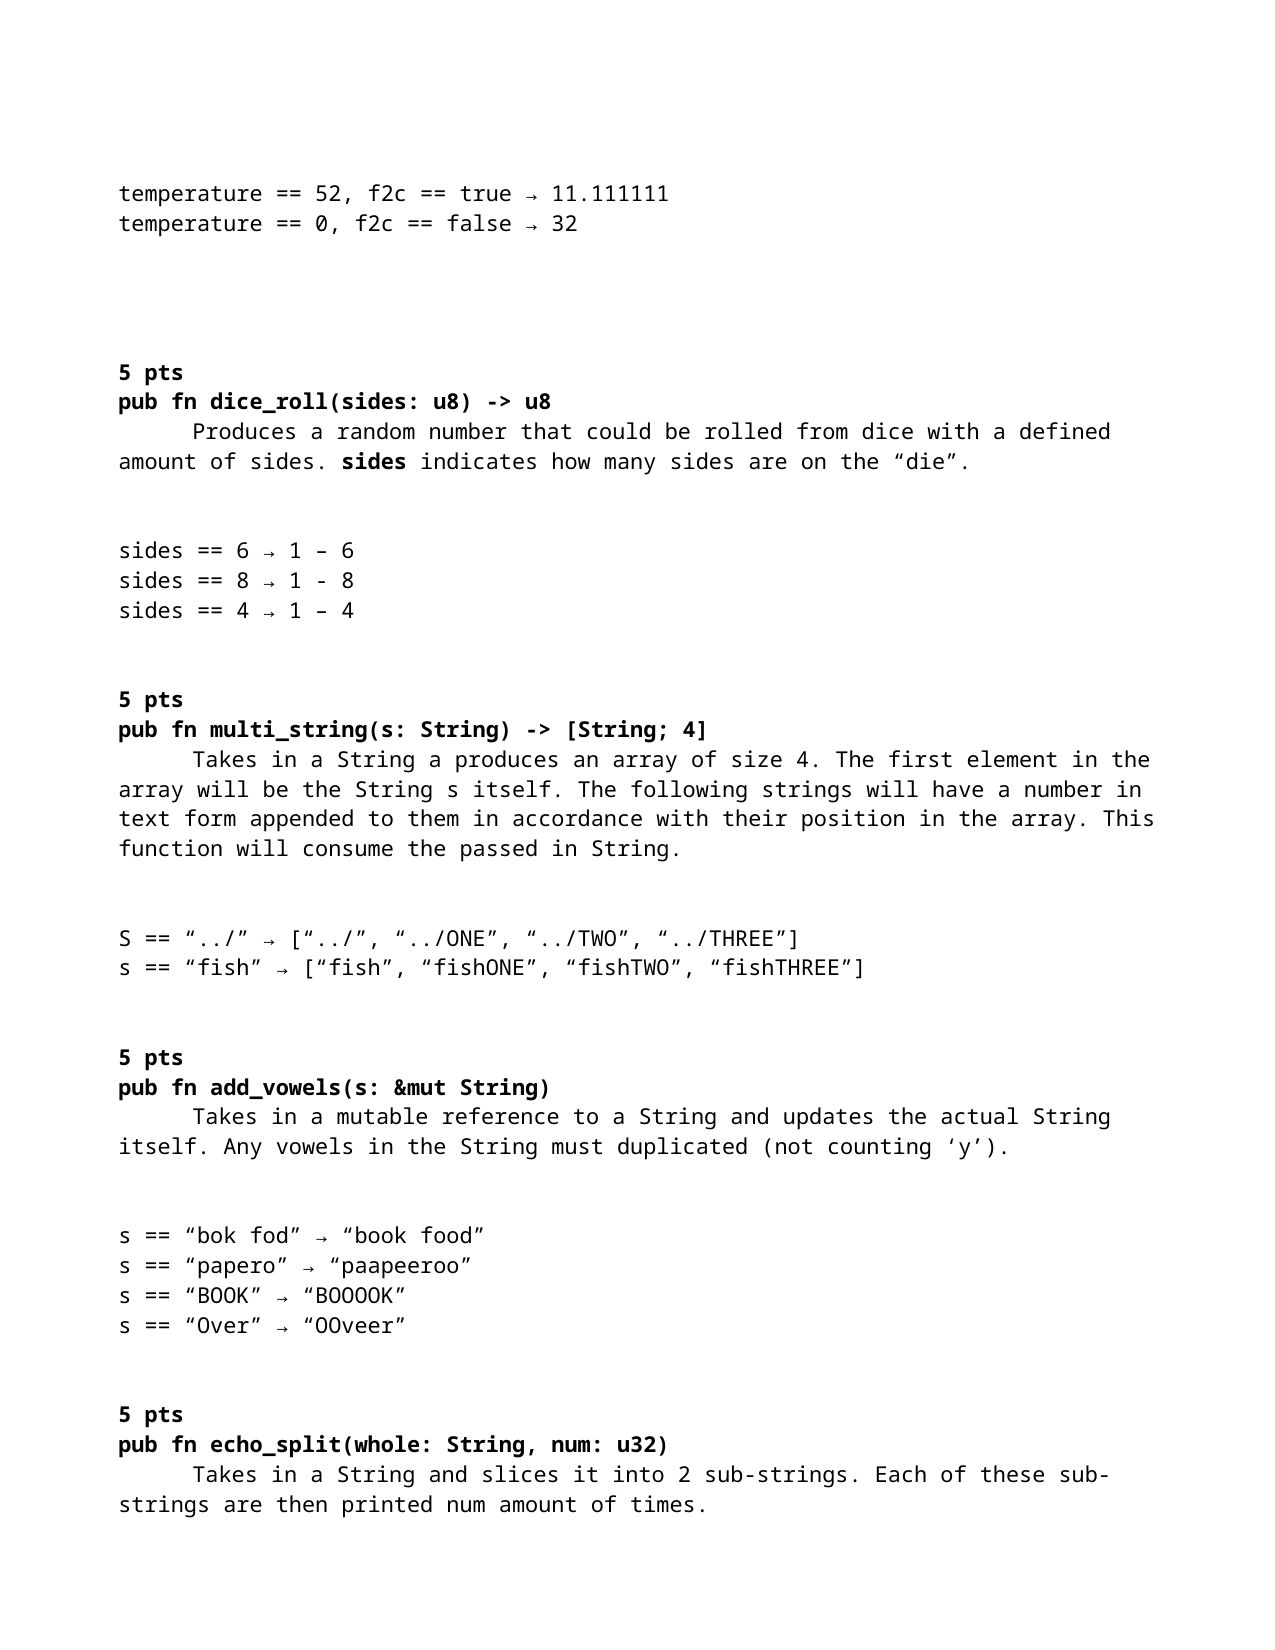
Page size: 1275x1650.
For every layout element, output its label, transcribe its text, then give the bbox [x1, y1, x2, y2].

text 5 pts [118, 356, 1157, 386]
text Produces a random number that could be rolled from dice with a defined amount of sides. sides indicates how many sides are on the “die”. [118, 416, 1157, 476]
text s == “papero” → “paapeeroo” [118, 1250, 1157, 1280]
text pub fn add_vowels(s: &mut String) [118, 1071, 1157, 1101]
text Takes in a mutable reference to a String and updates the actual String itself. Any vowels in the String must duplicated (not counting ‘y’). [118, 1101, 1157, 1161]
text pub fn dice_roll(sides: u8) -> u8 [118, 386, 1157, 416]
text s == “Over” → “OOveer” [118, 1310, 1157, 1339]
text 5 pts [118, 684, 1157, 714]
text temperature == 52, f2c == true → 11.111111 [118, 178, 1157, 207]
text Takes in a String and slices it into 2 sub-strings. Each of these sub-strings are then printed num amount of times. [118, 1459, 1157, 1518]
text s == “BOOK” → “BOOOOK” [118, 1280, 1157, 1310]
text s == “fish” → [“fish”, “fishONE”, “fishTWO”, “fishTHREE”] [118, 952, 1157, 982]
text temperature == 0, f2c == false → 32 [118, 207, 1157, 237]
text pub fn multi_string(s: String) -> [String; 4] [118, 714, 1157, 744]
text 5 pts [118, 1042, 1157, 1071]
text sides == 8 → 1 - 8 [118, 565, 1157, 595]
text 5 pts [118, 1399, 1157, 1429]
text s == “bok fod” → “book food” [118, 1220, 1157, 1250]
text Takes in a String a produces an array of size 4. The first element in the array will be the String s itself. The following strings will have a number in text form appended to them in accordance with their position in the array. This function will consume the passed in String. [118, 744, 1157, 863]
text S == “../” → [“../”, “../ONE”, “../TWO”, “../THREE”] [118, 922, 1157, 952]
text pub fn echo_split(whole: String, num: u32) [118, 1429, 1157, 1459]
text sides == 4 → 1 – 4 [118, 595, 1157, 624]
text sides == 6 → 1 – 6 [118, 535, 1157, 565]
